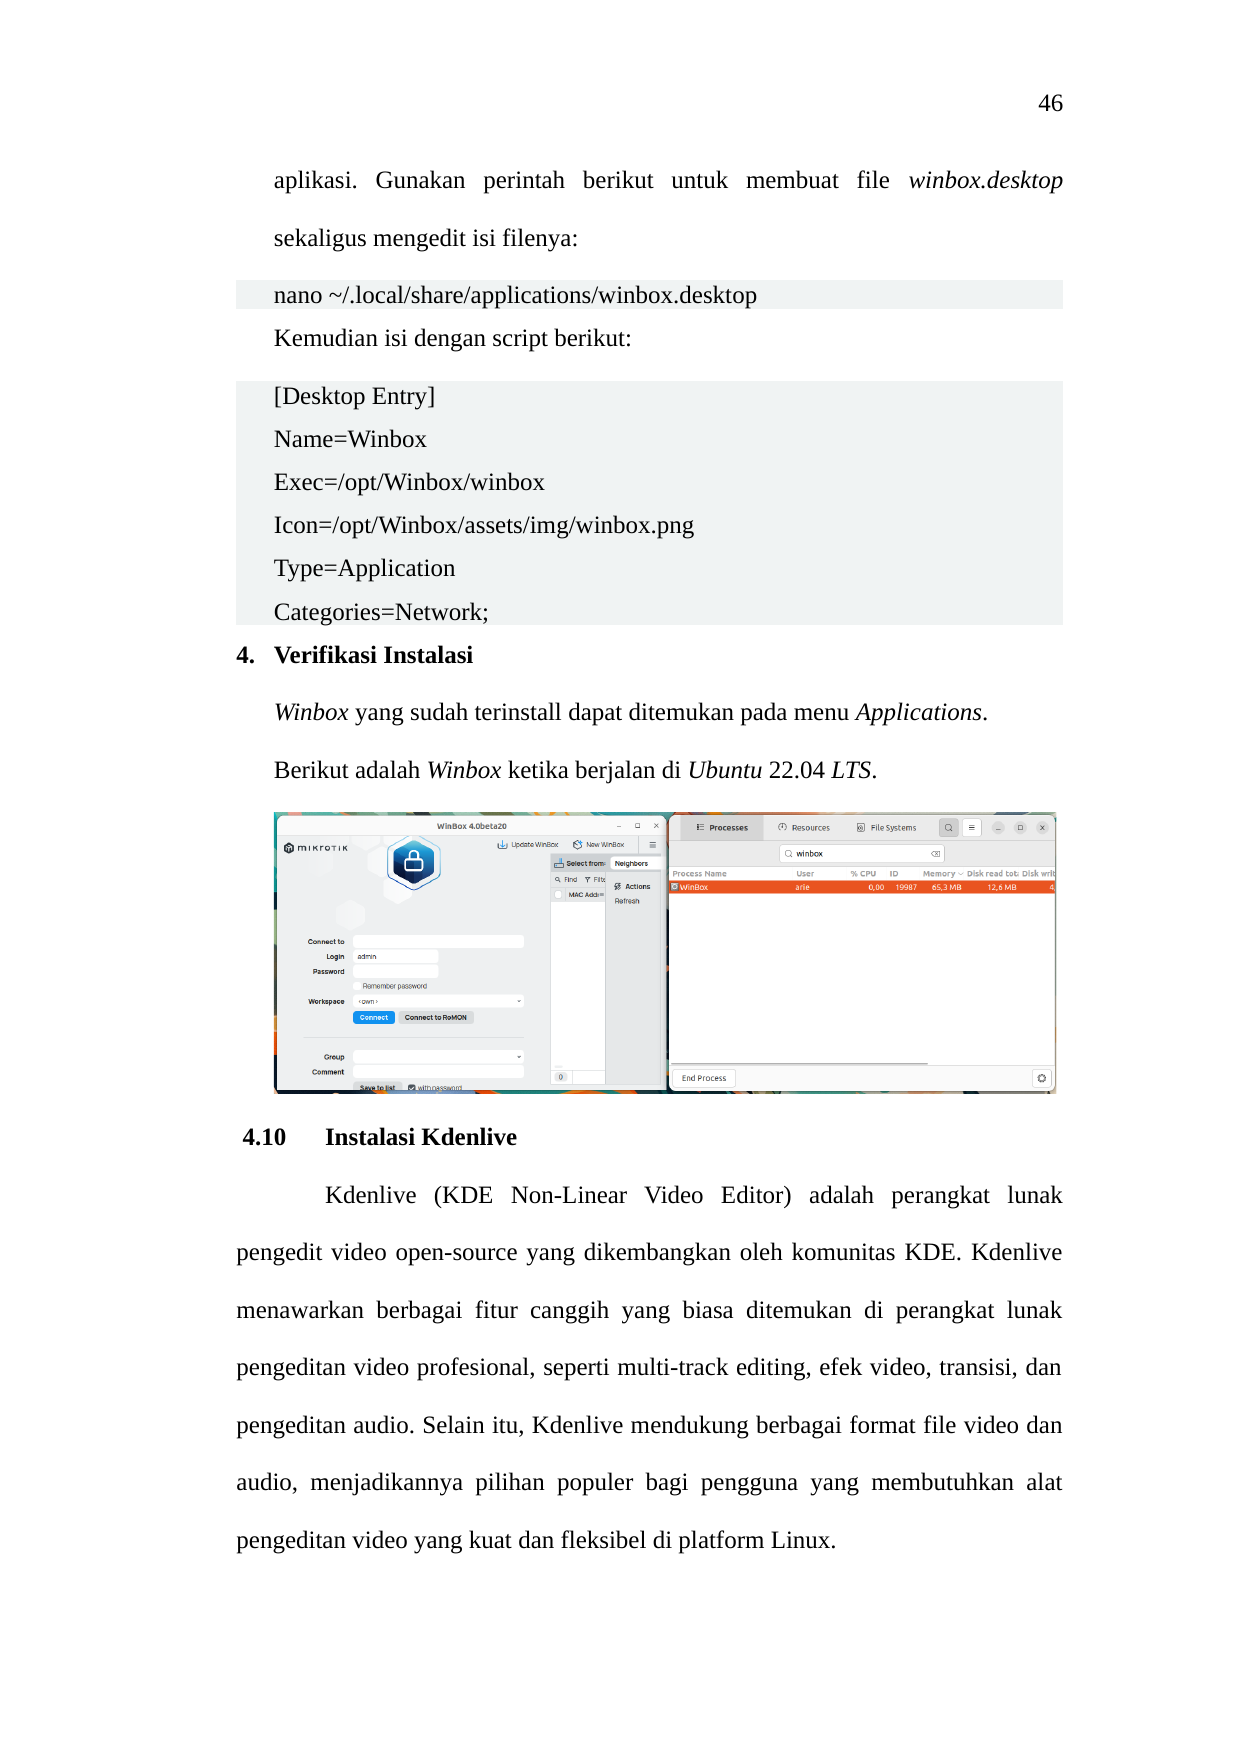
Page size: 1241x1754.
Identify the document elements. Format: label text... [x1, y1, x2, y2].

list [Desktop Entry] [236, 381, 1063, 410]
list Verifikasi Instalasi [236, 640, 1063, 668]
list Icon=/opt/Winbox/assets/img/winbox.png [236, 510, 1063, 539]
subtitle Instalasi kdenlive [236, 1122, 1063, 1151]
text Kdenlive (KDE Non-Linear Video Editor) adalah perangkat lunak pengedit video open-source yang dikembangkan oleh komunitas KDE. Kdenlive menawarkan berbagai fitur canggih yang biasa ditemukan di perangkat lunak pengeditan video profesional, seperti multi-track editing, efek video, transisi, dan pengeditan audio. Selain itu, Kdenlive mendukung berbagai format file video dan audio, menjadikannya pilihan populer bagi pengguna yang membutuhkan alat pengeditan video yang kuat dan fleksibel di platform Linux. [236, 1180, 1063, 1553]
list Kemudian isi dengan script berikut: [236, 323, 1063, 352]
list nano ~/.local/share/applications/winbox.desktop [236, 280, 1063, 309]
list Categories=Network; [236, 597, 1063, 625]
list Winbox yang sudah terinstall dapat ditemukan pada menu Applications. [236, 697, 1063, 726]
list Berikut adalah Winbox ketika berjalan di Ubuntu 22.04 LTS. [236, 755, 1063, 783]
list Name=Winbox [236, 424, 1063, 453]
picture [273, 812, 1057, 1094]
list aplikasi. Gunakan perintah berikut untuk membuat file winbox.desktop sekaligus mengedit isi filenya: [236, 165, 1063, 252]
list Type=Application [236, 553, 1063, 582]
list Exec=/opt/Winbox/winbox [236, 467, 1063, 496]
